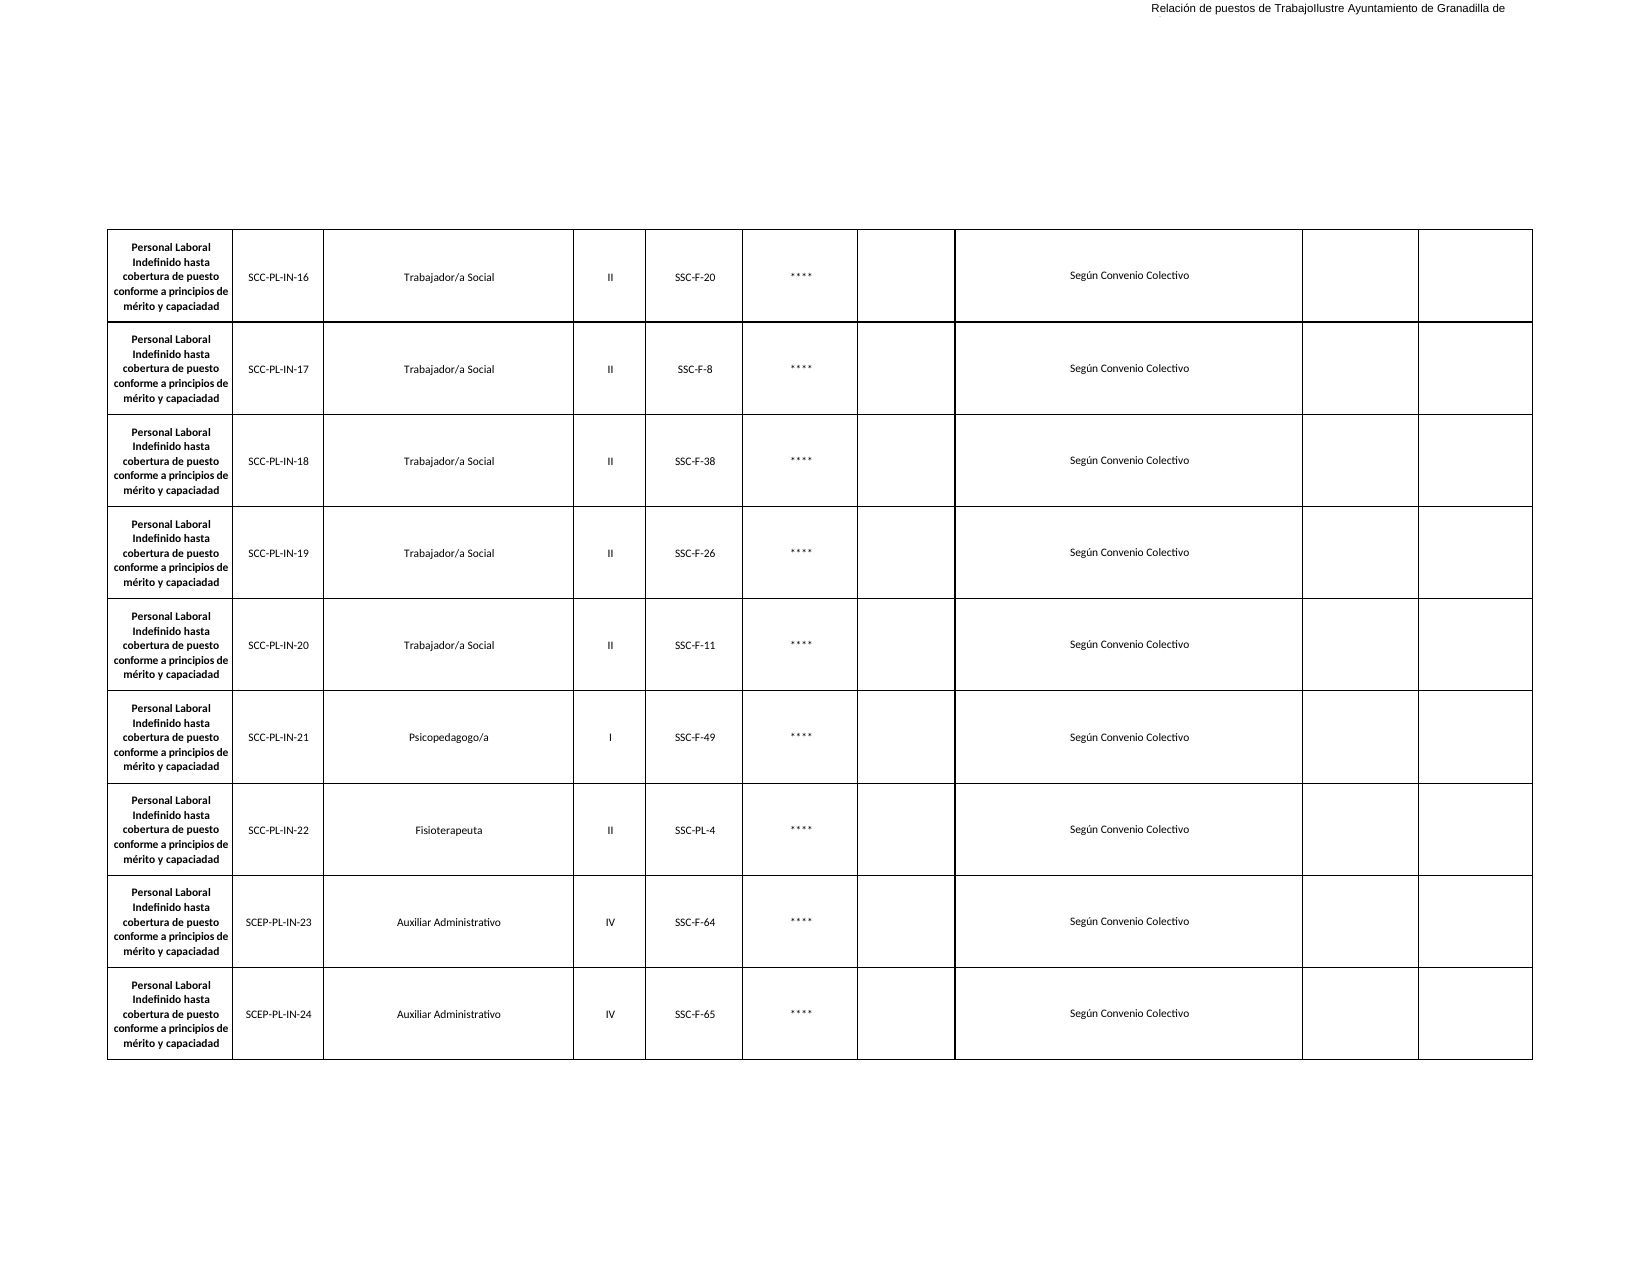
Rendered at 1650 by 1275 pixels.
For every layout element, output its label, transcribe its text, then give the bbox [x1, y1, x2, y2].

table_cell Según Convenio Colectivo [956, 968, 1302, 1059]
table_cell [858, 415, 954, 506]
table_cell Psicopedagogo/a [324, 691, 573, 782]
table_cell [1419, 876, 1532, 967]
table_cell II [574, 323, 645, 414]
table_cell [1419, 784, 1532, 874]
table_cell Personal Laboral Indefinido hasta cobertura de puesto conforme a principios de mérito y capaciadad [108, 599, 232, 690]
table_cell Trabajador/a Social [324, 507, 573, 598]
table_header Según Convenio Colectivo [956, 230, 1302, 321]
table_cell II [574, 507, 645, 598]
table_cell Auxiliar Administrativo [324, 876, 573, 967]
table_cell IV [574, 968, 645, 1059]
table_cell Personal Laboral Indefinido hasta cobertura de puesto conforme a principios de mérito y capaciadad [108, 691, 232, 782]
table_cell [858, 691, 954, 782]
table_header [1303, 230, 1418, 321]
table_cell [858, 323, 954, 414]
table_cell **** [743, 599, 857, 690]
table_cell IV [574, 876, 645, 967]
table_cell Personal Laboral Indefinido hasta cobertura de puesto conforme a principios de mérito y capaciadad [108, 968, 232, 1059]
table_cell SCC-PL-IN-21 [233, 691, 323, 782]
table_cell [1419, 507, 1532, 598]
table_cell **** [743, 784, 857, 874]
table_cell [1303, 968, 1418, 1059]
table_cell SSC-PL-4 [646, 784, 742, 874]
table_cell Fisioterapeuta [324, 784, 573, 874]
table_cell SCC-PL-IN-19 [233, 507, 323, 598]
table_header Trabajador/a Social [324, 230, 573, 321]
table_cell Trabajador/a Social [324, 599, 573, 690]
table_cell **** [743, 876, 857, 967]
table_cell SSC-F-49 [646, 691, 742, 782]
table_cell II [574, 415, 645, 506]
table_header **** [743, 230, 857, 321]
table_header [858, 230, 954, 321]
table_cell [858, 507, 954, 598]
table_cell SSC-F-64 [646, 876, 742, 967]
table_cell Según Convenio Colectivo [956, 415, 1302, 506]
table_header II [574, 230, 645, 321]
table_cell [1419, 968, 1532, 1059]
table_cell Según Convenio Colectivo [956, 784, 1302, 874]
table_cell [1303, 691, 1418, 782]
table_header SCC-PL-IN-16 [233, 230, 323, 321]
table_cell **** [743, 415, 857, 506]
table_cell [1303, 599, 1418, 690]
table_cell Según Convenio Colectivo [956, 323, 1302, 414]
table_cell [1303, 323, 1418, 414]
table_cell Trabajador/a Social [324, 415, 573, 506]
table_cell II [574, 599, 645, 690]
table_cell [1303, 415, 1418, 506]
table_cell SCC-PL-IN-22 [233, 784, 323, 874]
table_cell Personal Laboral Indefinido hasta cobertura de puesto conforme a principios de mérito y capaciadad [108, 323, 232, 414]
table_header Personal Laboral Indefinido hasta cobertura de puesto conforme a principios de mérito y capaciadad [108, 230, 232, 321]
table_cell [858, 968, 954, 1059]
table_cell [1419, 599, 1532, 690]
table_cell [1303, 784, 1418, 874]
table_cell SSC-F-8 [646, 323, 742, 414]
table_cell [1419, 691, 1532, 782]
table_cell Según Convenio Colectivo [956, 599, 1302, 690]
table_header SSC-F-20 [646, 230, 742, 321]
table_cell SCC-PL-IN-18 [233, 415, 323, 506]
table_cell SSC-F-11 [646, 599, 742, 690]
table_cell [1419, 323, 1532, 414]
table_cell Trabajador/a Social [324, 323, 573, 414]
table_cell Personal Laboral Indefinido hasta cobertura de puesto conforme a principios de mérito y capaciadad [108, 507, 232, 598]
table_cell Personal Laboral Indefinido hasta cobertura de puesto conforme a principios de mérito y capaciadad [108, 784, 232, 874]
table_cell [858, 784, 954, 874]
table_cell Personal Laboral Indefinido hasta cobertura de puesto conforme a principios de mérito y capaciadad [108, 876, 232, 967]
table_cell SCEP-PL-IN-24 [233, 968, 323, 1059]
table_cell **** [743, 323, 857, 414]
table_cell **** [743, 691, 857, 782]
table_cell II [574, 784, 645, 874]
table_cell Según Convenio Colectivo [956, 691, 1302, 782]
table_cell SSC-F-65 [646, 968, 742, 1059]
table_cell [1419, 415, 1532, 506]
table_cell SCEP-PL-IN-23 [233, 876, 323, 967]
table_cell Personal Laboral Indefinido hasta cobertura de puesto conforme a principios de mérito y capaciadad [108, 415, 232, 506]
table_cell [858, 599, 954, 690]
table_cell Según Convenio Colectivo [956, 876, 1302, 967]
table_cell I [574, 691, 645, 782]
table_header [1419, 230, 1532, 321]
table_cell SCC-PL-IN-20 [233, 599, 323, 690]
table_cell **** [743, 968, 857, 1059]
table_cell [1303, 507, 1418, 598]
table_cell SSC-F-38 [646, 415, 742, 506]
table_cell Auxiliar Administrativo [324, 968, 573, 1059]
table_cell SCC-PL-IN-17 [233, 323, 323, 414]
table_cell **** [743, 507, 857, 598]
table_cell [858, 876, 954, 967]
table_cell SSC-F-26 [646, 507, 742, 598]
table_cell [1303, 876, 1418, 967]
table_cell Según Convenio Colectivo [956, 507, 1302, 598]
